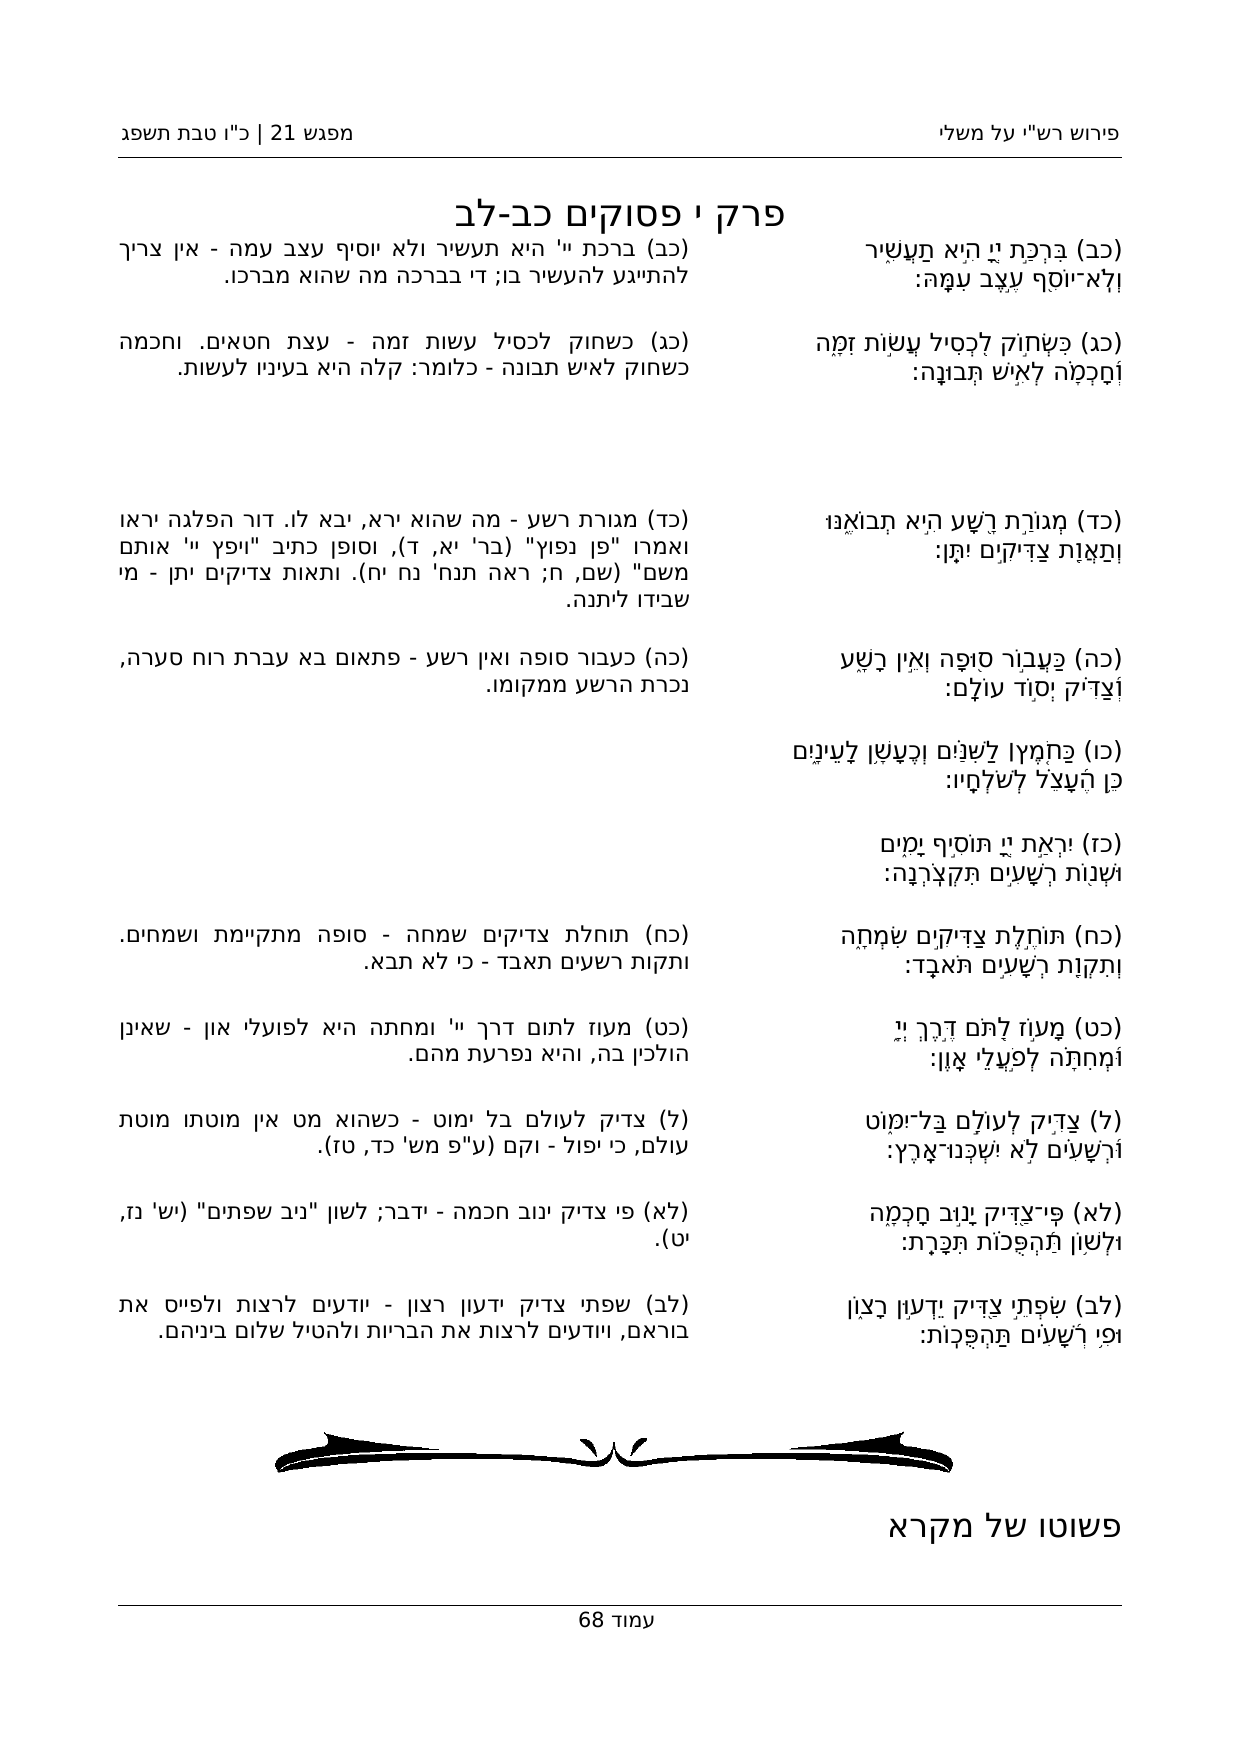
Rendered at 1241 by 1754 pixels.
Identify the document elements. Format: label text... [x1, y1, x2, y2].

table_cell [690, 1106, 709, 1198]
table_cell (כד) מגורת רשע - מה שהוא ירא, יבא לו. דור הפלגה יראו ואמרו "פן נפוץ" (בר' יא, ד), וסופן כתיב "ויפץ יי' אותם משם" (שם, ח; ראה תנח' נח יח). ותאות צדיקים יתן - מי שבידו ליתנה. [118, 506, 690, 644]
table_cell [690, 1291, 709, 1383]
table_cell [690, 1199, 709, 1291]
table_cell (כג) כִּשְׂח֣וֹק לִ֭כְסִיל עֲשׂ֣וֹת זִמָּ֑ה וְ֝חָכְמָ֗ה לְאִ֣ישׁ תְּבוּנָֽה: [709, 328, 1123, 506]
table_cell [690, 506, 709, 644]
table_cell (כג) כשחוק לכסיל עשות זמה - עצת חטאים. וחכמה כשחוק לאיש תבונה - כלומר: קלה היא בעיניו לעשות. [118, 328, 690, 506]
table_cell (לב) שִׂפְתֵ֣י צַ֭דִּיק יֵדְע֣וּן רָצ֑וֹן וּפִ֥י רְ֝שָׁעִ֗ים תַּהְפֻּכֽוֹת: [709, 1291, 1123, 1383]
text פשוטו של מקרא [118, 1507, 1122, 1546]
table_cell (כה) כעבור סופה ואין רשע - פתאום בא עברת רוח סערה, נכרת הרשע ממקומו. [118, 644, 690, 736]
table_header (כב) ברכת יי' היא תעשיר ולא יוסיף עצב עמה - אין צריך להתייגע להעשיר בו; די בברכה מה שהוא מברכו. [118, 235, 690, 328]
table_cell (כט) מָע֣וֹז לַ֭תֹּם דֶּ֣רֶךְ יְיָ֑ וּ֝מְחִתָּ֗ה לְפֹ֣עֲלֵי אָֽוֶן: [709, 1014, 1123, 1106]
table_cell [118, 736, 690, 829]
table_cell [690, 829, 709, 921]
table_cell [690, 328, 709, 506]
table_cell (כד) מְגוֹרַ֣ת רָ֭שָׁע הִ֣יא תְבוֹאֶ֑נּוּ וְתַאֲוַ֖ת צַדִּיקִ֣ים יִתֵּֽן: [709, 506, 1123, 644]
table_cell (כט) מעוז לתום דרך יי' ומחתה היא לפועלי און - שאינן הולכין בה, והיא נפרעת מהם. [118, 1014, 690, 1106]
picture [272, 1429, 954, 1478]
table_cell [690, 921, 709, 1014]
table_cell (כח) תוחלת צדיקים שמחה - סופה מתקיימת ושמחים. ותקות רשעים תאבד - כי לא תבא. [118, 921, 690, 1014]
table_header (כב) בִּרְכַּ֣ת יְ֭יָ הִ֣יא תַעֲשִׁ֑יר וְלֹֽא־יוֹסִ֖ף עֶ֣צֶב עִמָּֽהּ: [709, 235, 1123, 328]
table_cell (כח) תּוֹחֶ֣לֶת צַדִּיקִ֣ים שִׂמְחָ֑ה וְתִקְוַ֖ת רְשָׁעִ֣ים תֹּאבֵֽד: [709, 921, 1123, 1014]
table_cell (כו) כַּחֹ֤מֶץ׀ לַשִּׁנַּ֗יִם וְכֶעָשָׁ֥ן לָעֵינָ֑יִם כֵּ֥ן הֶ֝עָצֵ֗ל לְשֹׁלְחָֽיו: [709, 736, 1123, 829]
table_cell (כז) יִרְאַ֣ת יְ֭יָ תּוֹסִ֣יף יָמִ֑ים וּשְׁנ֖וֹת רְשָׁעִ֣ים תִּקְצֹֽרְנָה: [709, 829, 1123, 921]
table_cell [690, 736, 709, 829]
table_cell [118, 829, 690, 921]
table_cell (כה) כַּעֲב֣וֹר ס֭וּפָה וְאֵ֣ין רָשָׁ֑ע וְ֝צַדִּ֗יק יְס֣וֹד עוֹלָֽם: [709, 644, 1123, 736]
table_cell [690, 644, 709, 736]
table_cell (ל) צדיק לעולם בל ימוט - כשהוא מט אין מוטתו מוטת עולם, כי יפול - וקם (ע"פ מש' כד, טז). [118, 1106, 690, 1198]
table_cell [690, 1014, 709, 1106]
table_cell (ל) צַדִּ֣יק לְעוֹלָ֣ם בַּל־יִמּ֑וֹט וּ֝רְשָׁעִ֗ים לֹ֣א יִשְׁכְּנוּ־אָֽרֶץ: [709, 1106, 1123, 1198]
table_header [690, 235, 709, 328]
text פרק י פסוקים כב-לב [118, 192, 1122, 235]
table_cell (לב) שפתי צדיק ידעון רצון - יודעים לרצות ולפייס את בוראם, ויודעים לרצות את הבריות ולהטיל שלום ביניהם. [118, 1291, 690, 1383]
table_cell (לא) פִּֽי־צַ֭דִּיק יָנ֣וּב חָכְמָ֑ה וּלְשׁ֥וֹן תַּ֝הְפֻּכ֗וֹת תִּכָּרֵֽת: [709, 1199, 1123, 1291]
table_cell (לא) פי צדיק ינוב חכמה - ידבר; לשון "ניב שפתים" (יש' נז, יט). [118, 1199, 690, 1291]
